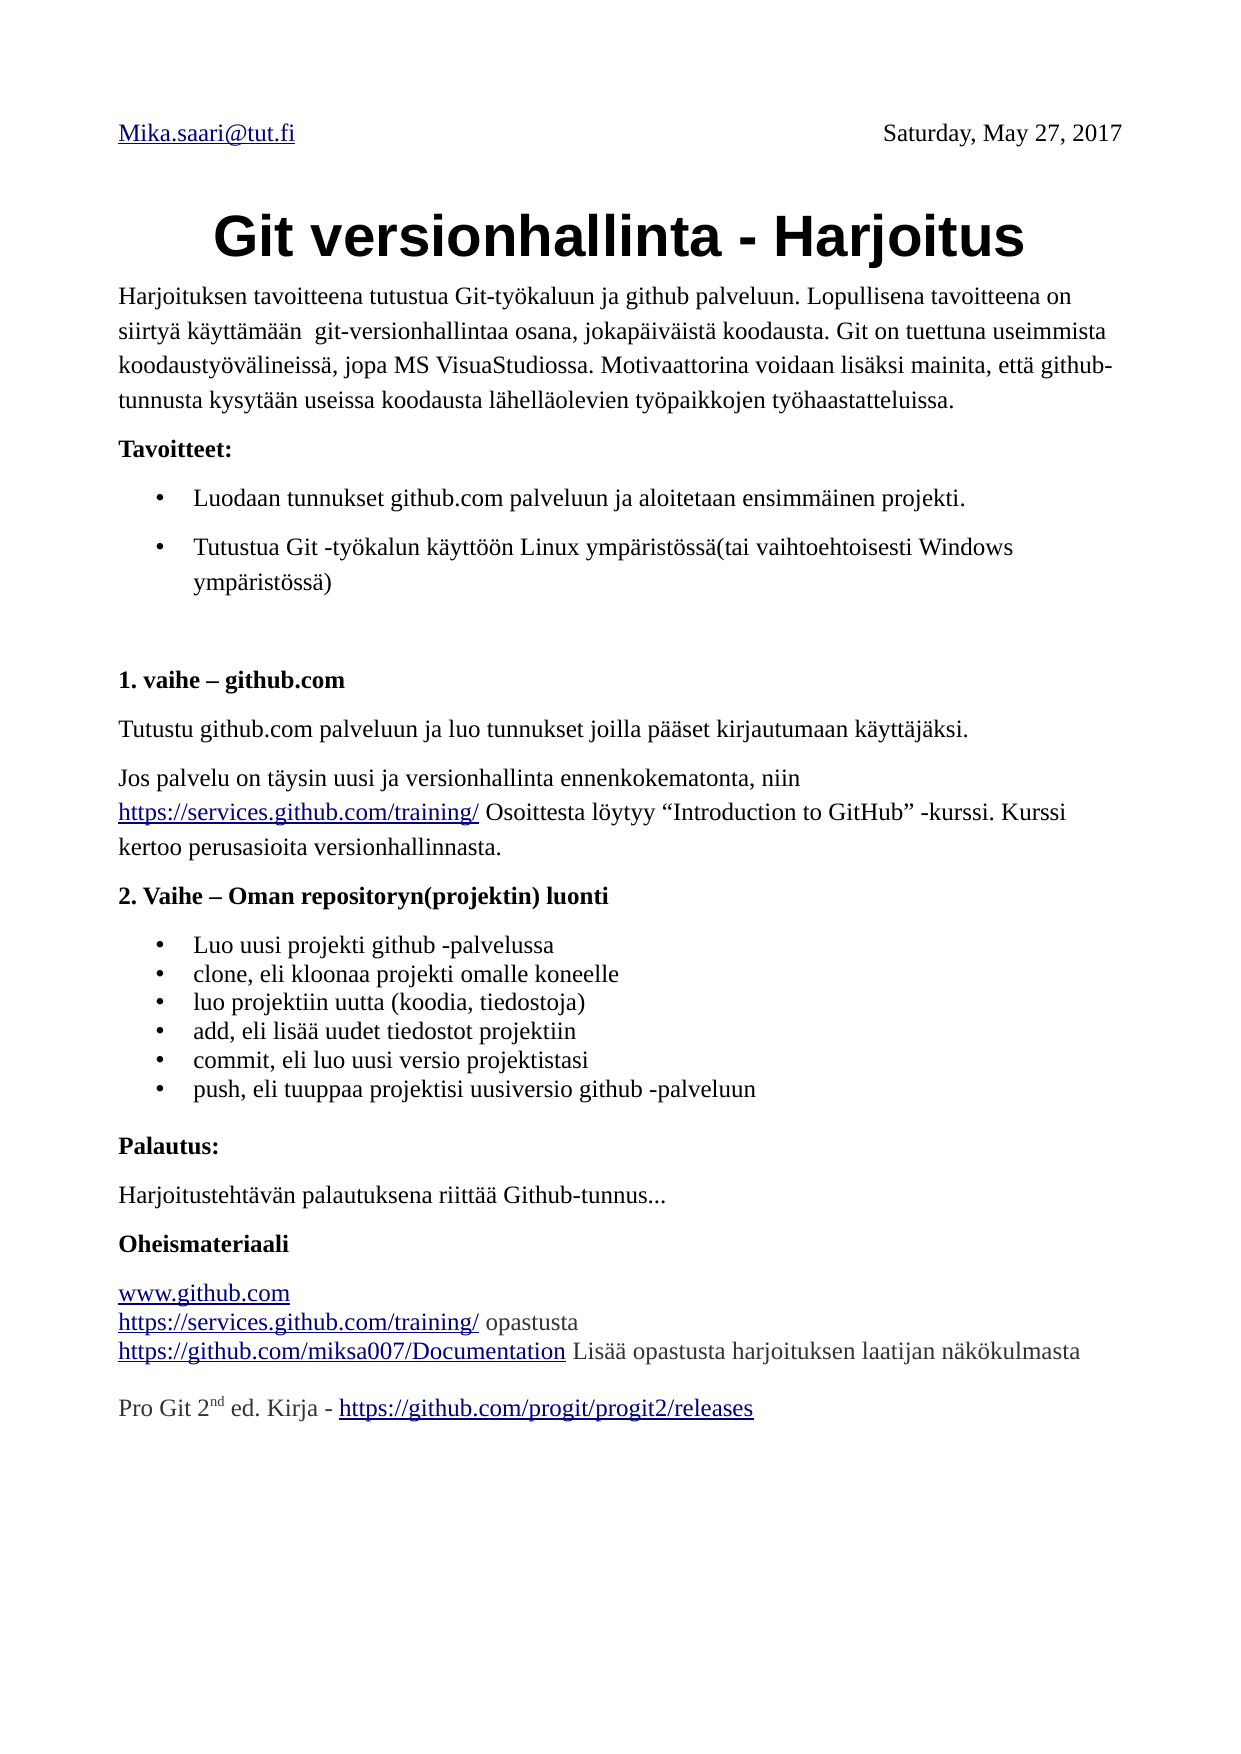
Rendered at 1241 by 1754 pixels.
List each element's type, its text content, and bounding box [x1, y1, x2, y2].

title Git versionhallinta - Harjoitus [118, 202, 1122, 269]
text Harjoituksen tavoitteena tutustua Git-työkaluun ja github palveluun. Lopullisena tavoitteena on siirtyä käyttämään git-versionhallintaa osana, jokapäiväistä koodausta. Git on tuettuna useimmista koodaustyövälineissä, jopa MS VisuaStudiossa. Motivaattorina voidaan lisäksi mainita, että github-tunnusta kysytään useissa koodausta lähelläolevien työpaikkojen työhaastatteluissa. [118, 281, 1122, 414]
list add, eli lisää uudet tiedostot projektiin [156, 1016, 1122, 1045]
text 2. Vaihe – Oman repositoryn(projektin) luonti [118, 881, 1122, 909]
text Jos palvelu on täysin uusi ja versionhallinta ennenkokematonta, niin https://services.github.com/training/ Osoittesta löytyy “Introduction to GitHub” -kurssi. Kurssi kertoo perusasioita versionhallinnasta. [118, 763, 1122, 861]
text https://services.github.com/training/ opastusta [118, 1307, 1122, 1336]
list clone, eli kloonaa projekti omalle koneelle [156, 959, 1122, 987]
text www.github.com [118, 1278, 1122, 1307]
text Tutustu github.com palveluun ja luo tunnukset joilla pääset kirjautumaan käyttäjäksi. [118, 714, 1122, 742]
text Harjoitustehtävän palautuksena riittää Github-tunnus... [118, 1180, 1122, 1209]
text Pro Git 2nd ed. Kirja - https://github.com/progit/progit2/releases [118, 1393, 1122, 1422]
list luo projektiin uutta (koodia, tiedostoja) [156, 987, 1122, 1016]
text https://github.com/miksa007/Documentation Lisää opastusta harjoituksen laatijan näkökulmasta [118, 1336, 1122, 1364]
list push, eli tuuppaa projektisi uusiversio github -palveluun [156, 1074, 1122, 1102]
list Tutustua Git -työkalun käyttöön Linux ympäristössä(tai vaihtoehtoisesti Windows ympäristössä) [156, 532, 1122, 595]
text Tavoitteet: [118, 434, 1122, 463]
list Luodaan tunnukset github.com palveluun ja aloitetaan ensimmäinen projekti. [156, 483, 1122, 512]
list commit, eli luo uusi versio projektistasi [156, 1045, 1122, 1074]
text Oheismateriaali [118, 1229, 1122, 1258]
text 1. vaihe – github.com [118, 665, 1122, 693]
list Luo uusi projekti github -palvelussa [156, 930, 1122, 959]
text Palautus: [118, 1131, 1122, 1160]
